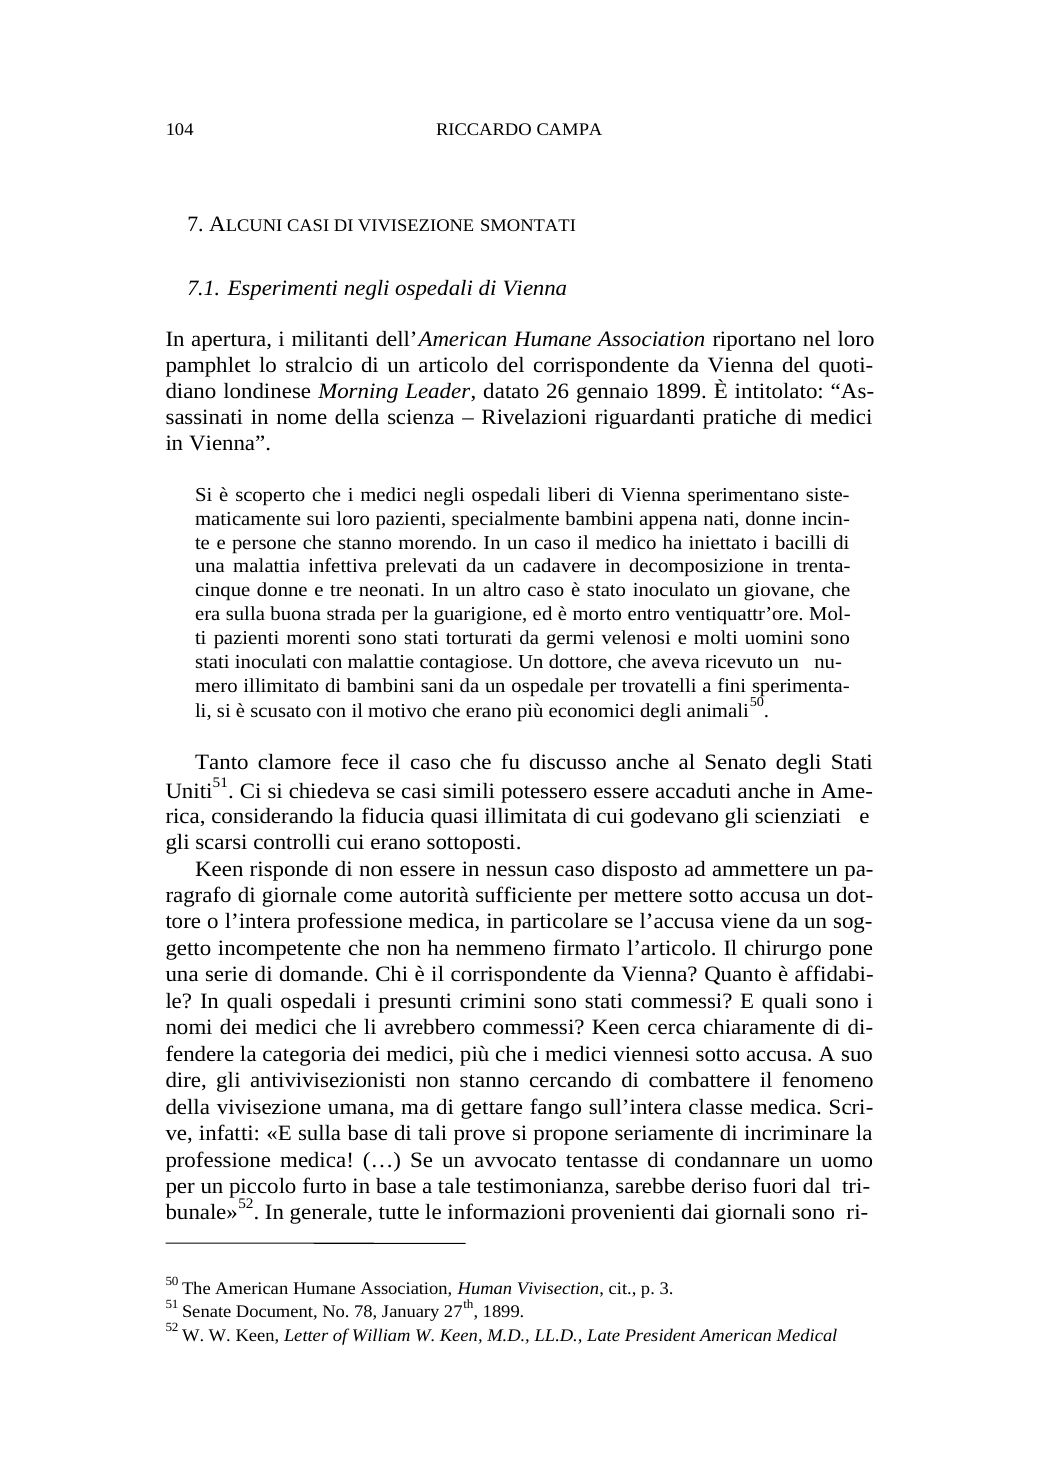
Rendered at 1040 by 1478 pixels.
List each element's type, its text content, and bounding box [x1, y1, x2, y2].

text 51 Senate Document, No. 78, January 27th, 1899. [165, 1299, 896, 1322]
list Esperimenti negli ospedali di Vienna [187, 275, 896, 300]
text mero illimitato di bambini sani da un ospedale per trovatelli a fini sperimenta- li, si è scusato con il motivo che erano più economici degli animali50. [195, 676, 852, 721]
text Tanto clamore fece il caso che fu discusso anche al Senato degli Stati Uniti51. Ci si chiedeva se casi simili potessero essere accaduti anche in Ame- rica, considerando la fiducia quasi illimitata di cui godevano gli scienziati e [165, 750, 874, 828]
text In apertura, i militanti dell’American Humane Association riportano nel loro pamphlet lo stralcio di un articolo del corrispondente da Vienna del quoti- diano londinese Morning Leader, datato 26 gennaio 1899. È intitolato: “As- sassinati in nome della scienza – Rivelazioni riguardanti pratiche di medici in Vienna”. [165, 326, 874, 455]
text gli scarsi controlli cui erano sottoposti. [165, 829, 896, 854]
text 50 The American Humane Association, Human Vivisection, cit., p. 3. [165, 1273, 896, 1298]
text Si è scoperto che i medici negli ospedali liberi di Vienna sperimentano siste- maticamente sui loro pazienti, specialmente bambini appena nati, donne incin- te e persone che stanno morendo. In un caso il medico ha iniettato i bacilli di una malattia infettiva prelevati da un cadavere in decomposizione in trenta- cinque donne e tre neonati. In un altro caso è stato inoculato un giovane, che era sulla buona strada per la guarigione, ed è morto entro ventiquattr’ore. Mol- ti pazienti morenti sono stati torturati da germi velenosi e molti uomini sono stati inoculati con malattie contagiose. Un dottore, che aveva ricevuto un nu- [195, 483, 852, 673]
text bunale»52. In generale, tutte le informazioni provenienti dai giornali sono ri- [165, 1199, 896, 1225]
list ALCUNI CASI DI VIVISEZIONE SMONTATI [187, 211, 896, 236]
text 52 W. W. Keen, Letter of William W. Keen, M.D., LL.D., Late President American Medical [165, 1322, 896, 1346]
text Keen risponde di non essere in nessun caso disposto ad ammettere un pa- ragrafo di giornale come autorità sufficiente per mettere sotto accusa un dot- tore o l’intera professione medica, in particolare se l’accusa viene da un sog- getto incompetente che non ha nemmeno firmato l’articolo. Il chirurgo pone una serie di domande. Chi è il corrispondente da Vienna? Quanto è affidabi- le? In quali ospedali i presunti crimini sono stati commessi? E quali sono i nomi dei medici che li avrebbero commessi? Keen cerca chiaramente di di- fendere la categoria dei medici, più che i medici viennesi sotto accusa. A suo dire, gli antivivisezionisti non stanno cercando di combattere il fenomeno della vivisezione umana, ma di gettare fango sull’intera classe medica. Scri- ve, infatti: «E sulla base di tali prove si propone seriamente di incriminare la professione medica! (…) Se un avvocato tentasse di condannare un uomo per un piccolo furto in base a tale testimonianza, sarebbe deriso fuori dal tri- [165, 856, 875, 1198]
